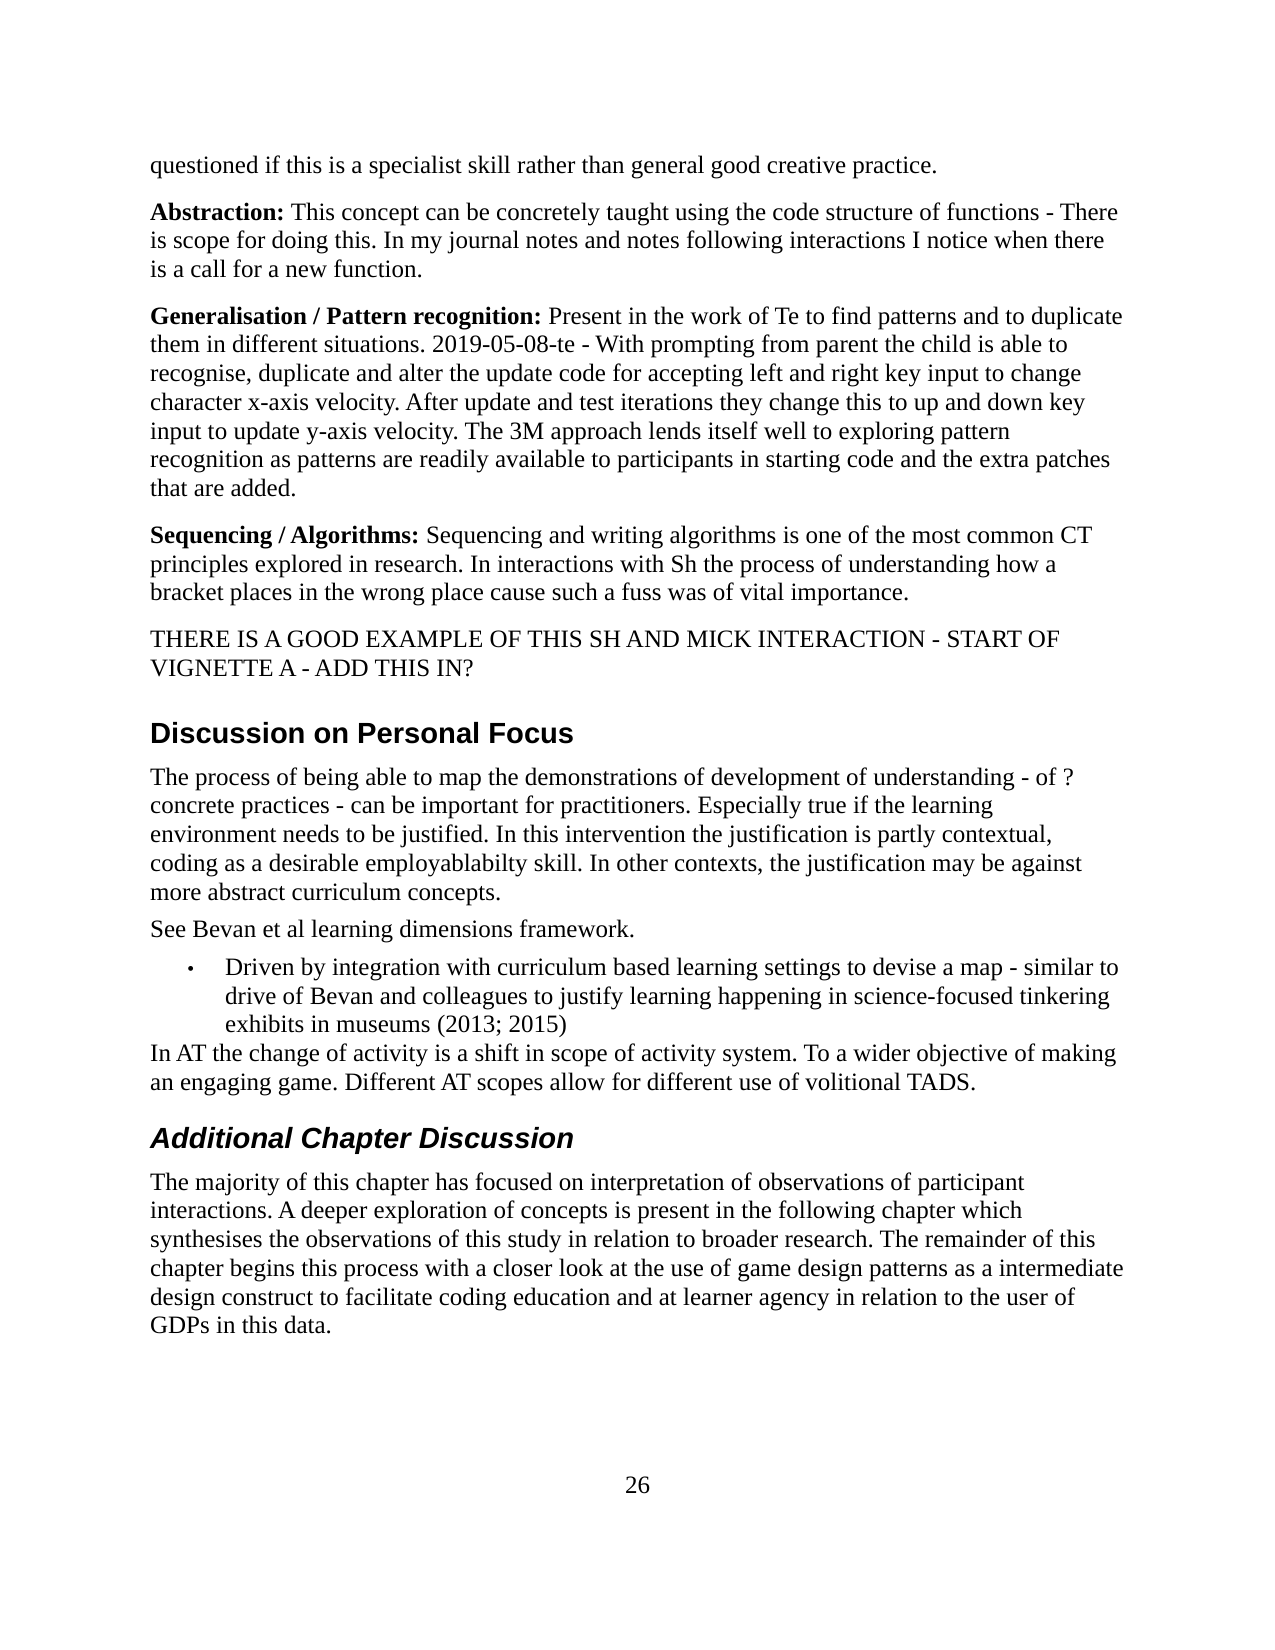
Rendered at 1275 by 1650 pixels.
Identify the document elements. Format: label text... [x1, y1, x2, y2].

text Abstraction: This concept can be concretely taught using the code structure of functions - There is scope for doing this. In my journal notes and notes following interactions I notice when there is a call for a new function. [150, 197, 1125, 283]
text questioned if this is a specialist skill rather than general good creative practice. [150, 150, 1125, 179]
list Driven by integration with curriculum based learning settings to devise a map - similar to drive of Bevan and colleagues to justify learning happening in science-focused tinkering exhibits in museums (2013; 2015) [187, 952, 1125, 1038]
subtitle Discussion on Personal Focus [150, 716, 1125, 749]
text In AT the change of activity is a shift in scope of activity system. To a wider objective of making an engaging game. Different AT scopes allow for different use of volitional TADS. [150, 1038, 1125, 1096]
text The majority of this chapter has focused on interpretation of observations of participant interactions. A deeper exploration of concepts is present in the following chapter which synthesises the observations of this study in relation to broader research. The remainder of this chapter begins this process with a closer look at the use of game design patterns as a intermediate design construct to facilitate coding education and at learner agency in relation to the user of GDPs in this data. [150, 1167, 1125, 1339]
text See Bevan et al learning dimensions framework. [150, 914, 1125, 943]
subtitle Additional Chapter Discussion [150, 1121, 1125, 1154]
text The process of being able to map the demonstrations of development of understanding - of ? concrete practices - can be important for practitioners. Especially true if the learning environment needs to be justified. In this intervention the justification is partly contextual, coding as a desirable employablabilty skill. In other contexts, the justification may be against more abstract curriculum concepts. [150, 762, 1125, 905]
text THERE IS A GOOD EXAMPLE OF THIS SH AND MICK INTERACTION - START OF VIGNETTE A - ADD THIS IN? [150, 624, 1125, 682]
text Generalisation / Pattern recognition: Present in the work of Te to find patterns and to duplicate them in different situations. 2019-05-08-te - With prompting from parent the child is able to recognise, duplicate and alter the update code for accepting left and right key input to change character x-axis velocity. After update and test iterations they change this to up and down key input to update y-axis velocity. The 3M approach lends itself well to exploring pattern recognition as patterns are readily available to participants in starting code and the extra patches that are added. [150, 301, 1125, 502]
text Sequencing / Algorithms: Sequencing and writing algorithms is one of the most common CT principles explored in research. In interactions with Sh the process of understanding how a bracket places in the wrong place cause such a fuss was of vital importance. [150, 520, 1125, 606]
